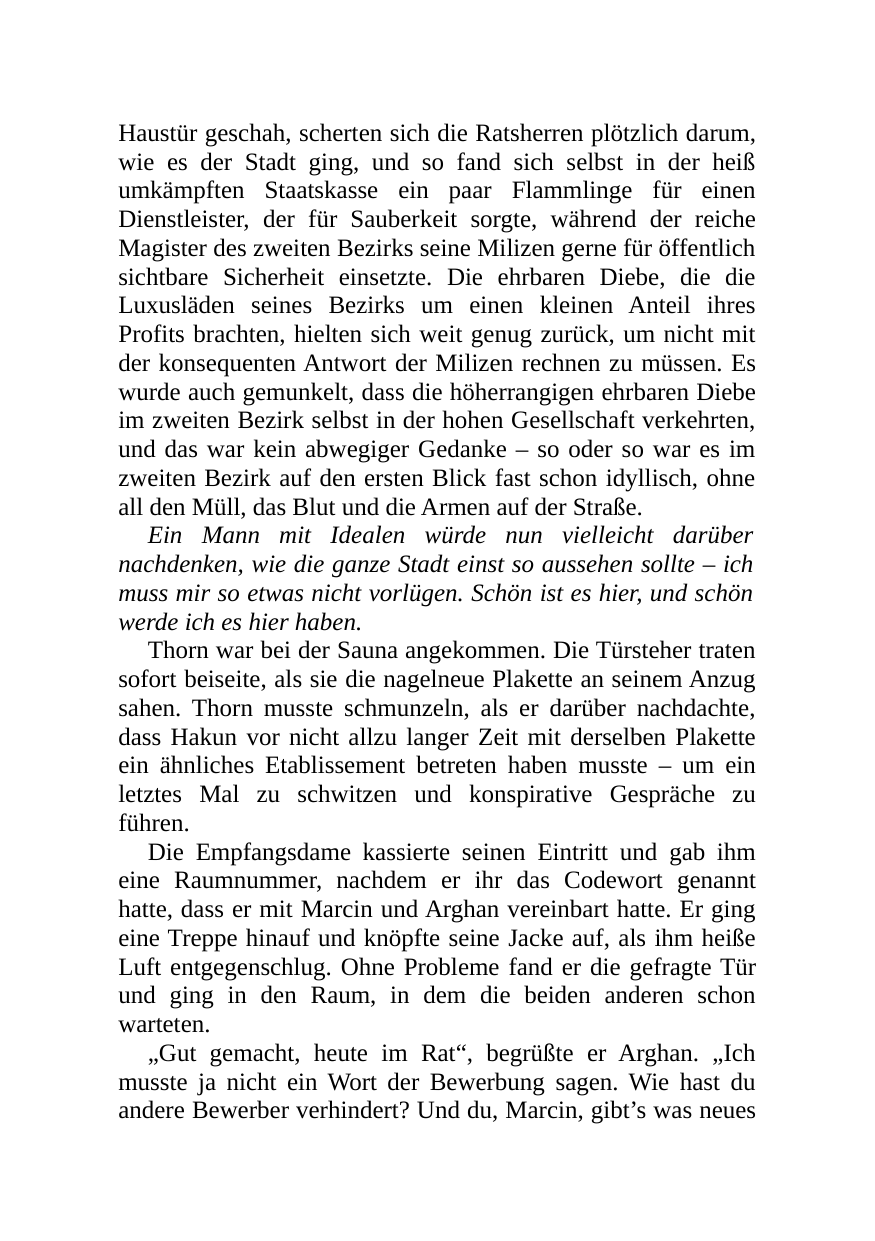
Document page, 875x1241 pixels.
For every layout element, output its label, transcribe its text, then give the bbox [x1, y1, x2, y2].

text Die Empfangsdame kassierte seinen Eintritt und gab ihm eine Raumnummer, nachdem er ihr das Codewort genannt hatte, dass er mit Marcin und Arghan vereinbart hatte. Er ging eine Treppe hinauf und knöpfte seine Jacke auf, als ihm heiße Luft entgegenschlug. Ohne Probleme fand er die gefragte Tür und ging in den Raum, in dem die beiden anderen schon warteten. [118, 837, 756, 1038]
text Haustür geschah, scherten sich die Ratsherren plötzlich darum, wie es der Stadt ging, und so fand sich selbst in der heiß umkämpften Staatskasse ein paar Flammlinge für einen Dienstleister, der für Sauberkeit sorgte, während der reiche Magister des zweiten Bezirks seine Milizen gerne für öffentlich sichtbare Sicherheit einsetzte. Die ehrbaren Diebe, die die Luxusläden seines Bezirks um einen kleinen Anteil ihres Profits brachten, hielten sich weit genug zurück, um nicht mit der konsequenten Antwort der Milizen rechnen zu müssen. Es wurde auch gemunkelt, dass die höherrangigen ehrbaren Diebe im zweiten Bezirk selbst in der hohen Gesellschaft verkehrten, und das war kein abwegiger Gedanke – so oder so war es im zweiten Bezirk auf den ersten Blick fast schon idyllisch, ohne all den Müll, das Blut und die Armen auf der Straße. [118, 118, 756, 521]
text Thorn war bei der Sauna angekommen. Die Türsteher traten sofort beiseite, als sie die nagelneue Plakette an seinem Anzug sahen. Thorn musste schmunzeln, als er darüber nachdachte, dass Hakun vor nicht allzu langer Zeit mit derselben Plakette ein ähnliches Etablissement betreten haben musste – um ein letztes Mal zu schwitzen und konspirative Gespräche zu führen. [118, 636, 756, 837]
text Ein Mann mit Idealen würde nun vielleicht darüber nachdenken, wie die ganze Stadt einst so aussehen sollte – ich muss mir so etwas nicht vorlügen. Schön ist es hier, und schön werde ich es hier haben. [118, 521, 756, 636]
text „Gut gemacht, heute im Rat“, begrüßte er Arghan. „Ich musste ja nicht ein Wort der Bewerbung sagen. Wie hast du andere Bewerber verhindert? Und du, Marcin, gibt’s was neues [118, 1038, 756, 1124]
